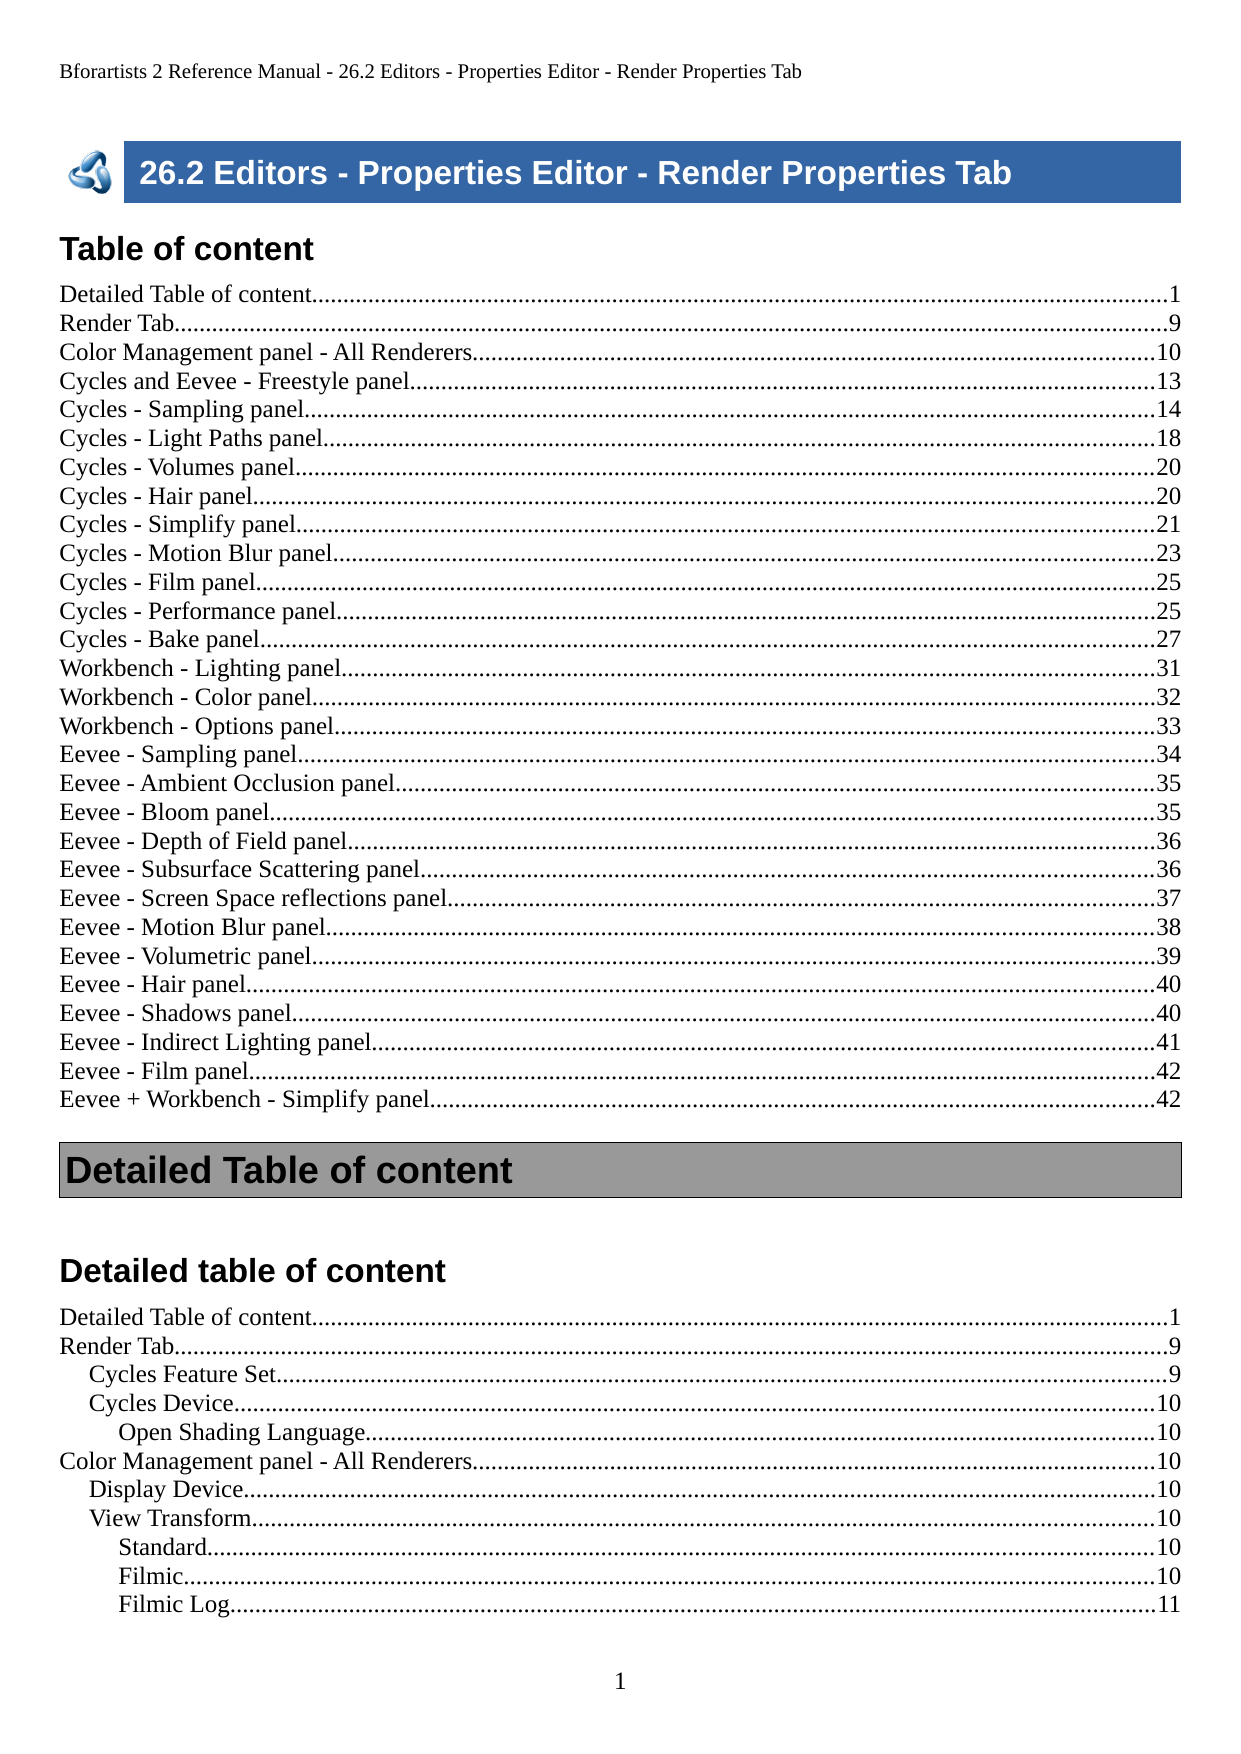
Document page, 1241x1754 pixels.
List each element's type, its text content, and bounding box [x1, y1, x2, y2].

text Display Device 10 [88, 1474, 1181, 1503]
table_header Detailed Table of content [60, 1143, 1181, 1197]
text Eevee - Hair panel 40 [59, 969, 1181, 998]
text Detailed Table of content 1 [59, 279, 1181, 308]
text Workbench - Color panel 32 [59, 682, 1181, 711]
text Workbench - Options panel 33 [59, 711, 1181, 739]
subtitle Table of content [59, 228, 1181, 267]
text Eevee - Bloom panel 35 [59, 797, 1181, 826]
text Color Management panel - All Renderers 10 [59, 1446, 1181, 1474]
text Color Management panel - All Renderers 10 [59, 337, 1181, 366]
text Eevee - Ambient Occlusion panel 35 [59, 768, 1181, 797]
text Cycles - Light Paths panel 18 [59, 423, 1181, 452]
text Eevee - Motion Blur panel 38 [59, 912, 1181, 941]
table_header 26.2 Editors - Properties Editor - Render Properties Tab [124, 141, 1181, 203]
text Cycles - Sampling panel 14 [59, 394, 1181, 423]
text Eevee - Volumetric panel 39 [59, 941, 1181, 969]
text Eevee - Screen Space reflections panel 37 [59, 883, 1181, 912]
text Detailed Table of content 1 [59, 1302, 1181, 1331]
text Standard 10 [118, 1532, 1181, 1561]
text View Transform 10 [88, 1503, 1181, 1532]
text Filmic Log 11 [118, 1589, 1181, 1618]
text Cycles and Eevee - Freestyle panel 13 [59, 366, 1181, 394]
text Cycles - Motion Blur panel 23 [59, 538, 1181, 567]
picture [65, 147, 114, 197]
text Render Tab 9 [59, 308, 1181, 337]
text Render Tab 9 [59, 1331, 1181, 1359]
text Eevee + Workbench - Simplify panel 42 [59, 1084, 1181, 1113]
text Eevee - Indirect Lighting panel 41 [59, 1027, 1181, 1056]
text Cycles - Volumes panel 20 [59, 452, 1181, 481]
text Eevee - Film panel 42 [59, 1056, 1181, 1084]
text Cycles - Performance panel 25 [59, 596, 1181, 624]
subtitle Detailed table of content [59, 1251, 1181, 1289]
text Open Shading Language 10 [118, 1417, 1181, 1446]
text Eevee - Shadows panel 40 [59, 998, 1181, 1027]
text Cycles - Hair panel 20 [59, 481, 1181, 509]
text Workbench - Lighting panel 31 [59, 653, 1181, 682]
text Cycles Device 10 [88, 1388, 1181, 1417]
text Filmic 10 [118, 1561, 1181, 1589]
text Eevee - Depth of Field panel 36 [59, 826, 1181, 854]
table_header [59, 141, 124, 203]
text Cycles - Simplify panel 21 [59, 509, 1181, 538]
text Cycles Feature Set 9 [88, 1359, 1181, 1388]
text Cycles - Film panel 25 [59, 567, 1181, 596]
text Cycles - Bake panel 27 [59, 624, 1181, 653]
text Eevee - Sampling panel 34 [59, 739, 1181, 768]
text Eevee - Subsurface Scattering panel 36 [59, 854, 1181, 883]
